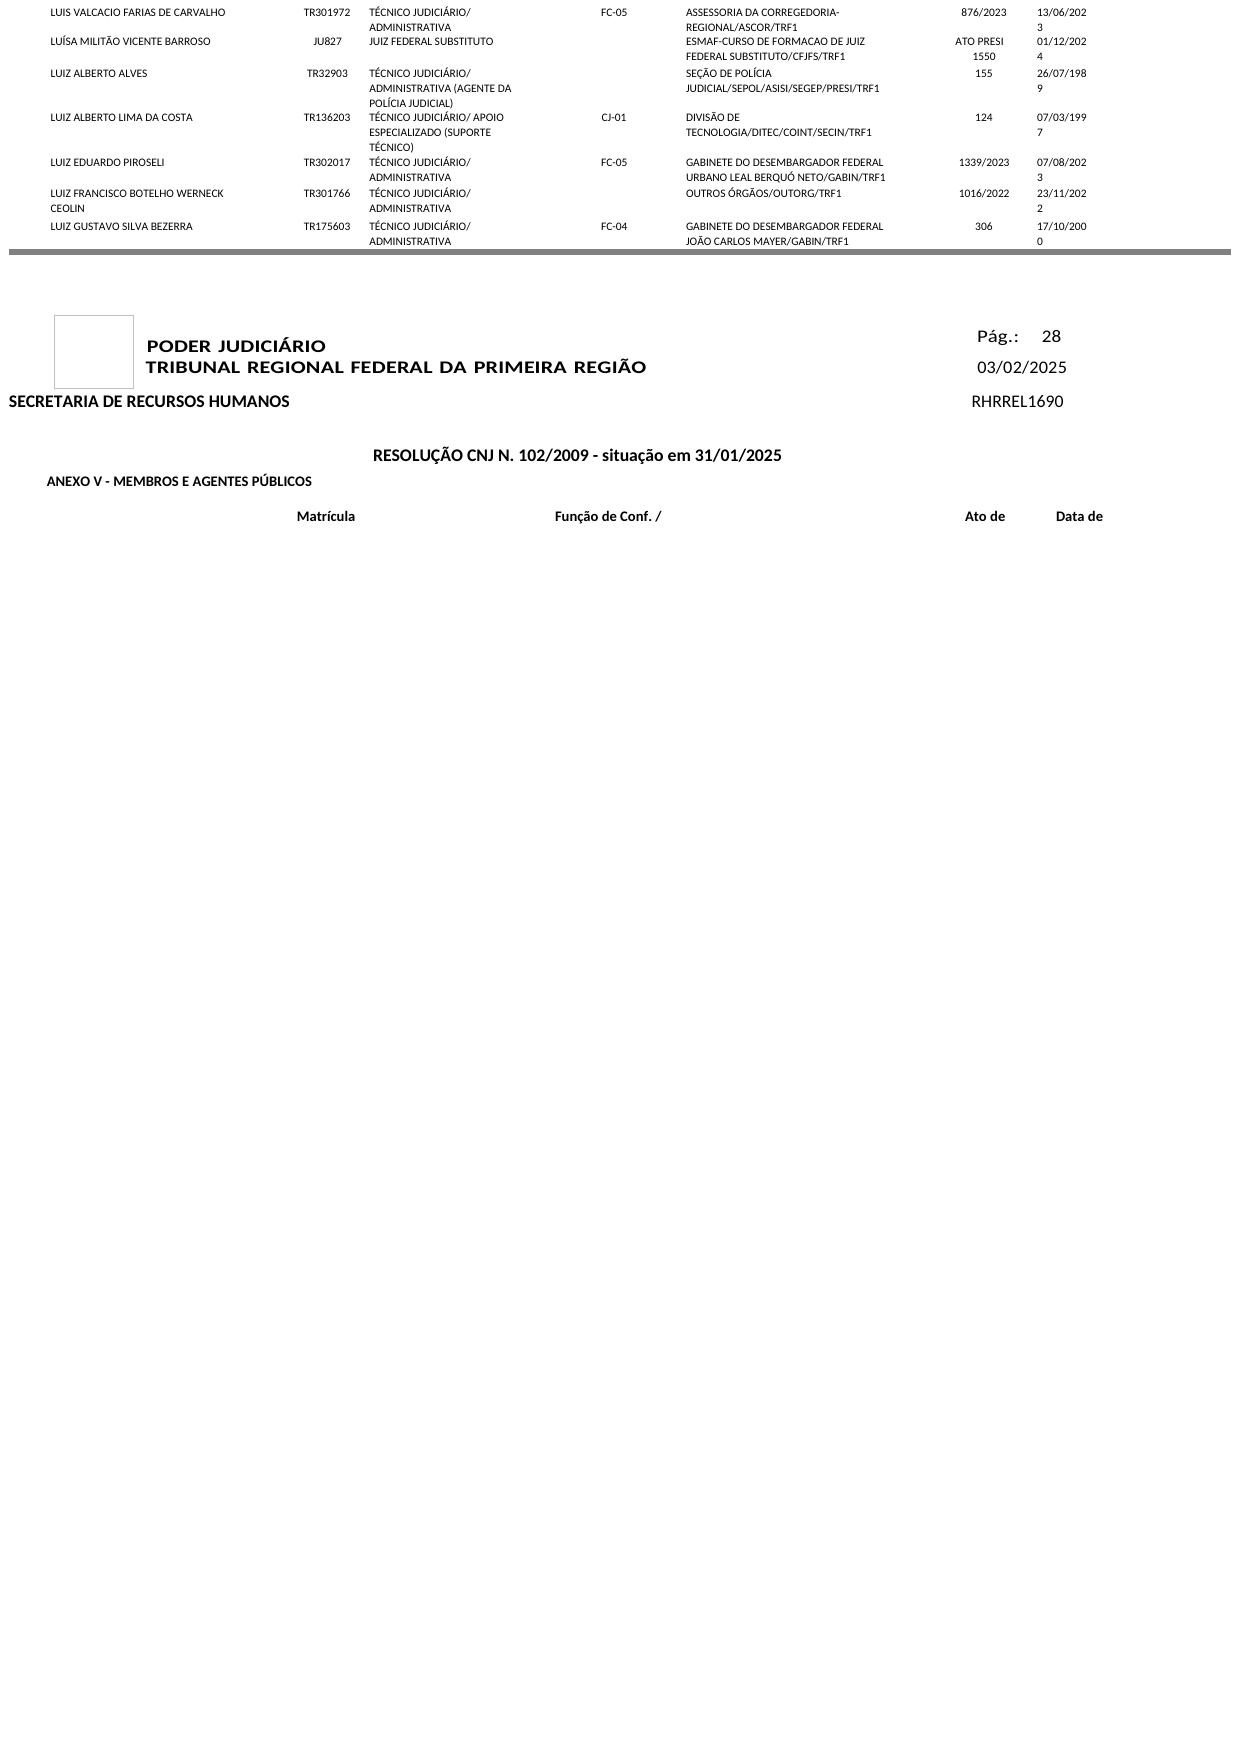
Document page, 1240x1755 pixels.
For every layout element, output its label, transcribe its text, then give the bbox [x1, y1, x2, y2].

table_cell ESMAF-CURSO DE FORMACAO DE JUIZ FEDERAL SUBSTITUTO/CFJFS/TRF1 [686, 35, 946, 66]
table_cell 07/08/2023 [1037, 155, 1092, 186]
subtitle ANEXO V - MEMBROS E AGENTES PÚBLICOS [47, 472, 1103, 490]
table_cell 01/12/2024 [1037, 35, 1092, 66]
table_cell TÉCNICO JUDICIÁRIO/ ADMINISTRATIVA [369, 219, 601, 249]
table_cell 155 [946, 66, 1037, 111]
table_cell 124 [946, 111, 1037, 155]
table_cell OUTROS ÓRGÃOS/OUTORG/TRF1 [686, 186, 946, 219]
table_cell LUIZ ALBERTO ALVES [50, 66, 303, 111]
table_cell JU827 [304, 35, 369, 66]
table_cell 306 [946, 219, 1037, 249]
table_cell TR301766 [304, 186, 369, 219]
table_cell LUIZ FRANCISCO BOTELHO WERNECK CEOLIN [50, 186, 303, 219]
table_cell [601, 35, 686, 66]
table_header TR301972 [304, 5, 369, 34]
table_cell ATO PRESI 1550 [946, 35, 1037, 66]
table_cell [601, 186, 686, 219]
table_cell LUÍSA MILITÃO VICENTE BARROSO [50, 35, 303, 66]
table_cell 23/11/2022 [1037, 186, 1092, 219]
table_cell SEÇÃO DE POLÍCIA JUDICIAL/SEPOL/ASISI/SEGEP/PRESI/TRF1 [686, 66, 946, 111]
table_cell 07/03/1997 [1037, 111, 1092, 155]
table_cell LUIZ GUSTAVO SILVA BEZERRA [50, 219, 303, 249]
table_cell 26/07/1989 [1037, 66, 1092, 111]
table_cell TÉCNICO JUDICIÁRIO/ APOIO ESPECIALIZADO (SUPORTE TÉCNICO) [369, 111, 601, 155]
table_cell GABINETE DO DESEMBARGADOR FEDERAL JOÃO CARLOS MAYER/GABIN/TRF1 [686, 219, 946, 249]
table_cell DIVISÃO DE TECNOLOGIA/DITEC/COINT/SECIN/TRF1 [686, 111, 946, 155]
table_cell [601, 66, 686, 111]
table_header LUIS VALCACIO FARIAS DE CARVALHO [50, 5, 303, 34]
table_cell TR32903 [304, 66, 369, 111]
table_cell 1339/2023 [946, 155, 1037, 186]
text Matrícula Função de Conf. / Ato de Data de [45, 499, 1103, 527]
table_cell LUIZ ALBERTO LIMA DA COSTA [50, 111, 303, 155]
table_cell FC-05 [601, 155, 686, 186]
table_cell TÉCNICO JUDICIÁRIO/ ADMINISTRATIVA [369, 155, 601, 186]
table_header ASSESSORIA DA CORREGEDORIA- REGIONAL/ASCOR/TRF1 [686, 5, 946, 34]
table_cell JUIZ FEDERAL SUBSTITUTO [369, 35, 601, 66]
table_header 13/06/2023 [1037, 5, 1092, 34]
text SECRETARIA DE RECURSOS HUMANOS RHRREL1690 [9, 255, 1103, 412]
table_header TÉCNICO JUDICIÁRIO/ ADMINISTRATIVA [369, 5, 601, 34]
table_cell TR302017 [304, 155, 369, 186]
table_cell FC-04 [601, 219, 686, 249]
table_header FC-05 [601, 5, 686, 34]
table_cell TR175603 [304, 219, 369, 249]
table_header 876/2023 [946, 5, 1037, 34]
table_cell CJ-01 [601, 111, 686, 155]
subtitle RESOLUÇÃO CNJ N. 102/2009 - situação em 31/01/2025 [66, 444, 1089, 465]
table_cell TÉCNICO JUDICIÁRIO/ ADMINISTRATIVA (AGENTE DA POLÍCIA JUDICIAL) [369, 66, 601, 111]
table_cell 1016/2022 [946, 186, 1037, 219]
table_cell TR136203 [304, 111, 369, 155]
table_cell GABINETE DO DESEMBARGADOR FEDERAL URBANO LEAL BERQUÓ NETO/GABIN/TRF1 [686, 155, 946, 186]
table_cell LUIZ EDUARDO PIROSELI [50, 155, 303, 186]
table_cell TÉCNICO JUDICIÁRIO/ ADMINISTRATIVA [369, 186, 601, 219]
table_cell 17/10/2000 [1037, 219, 1092, 249]
